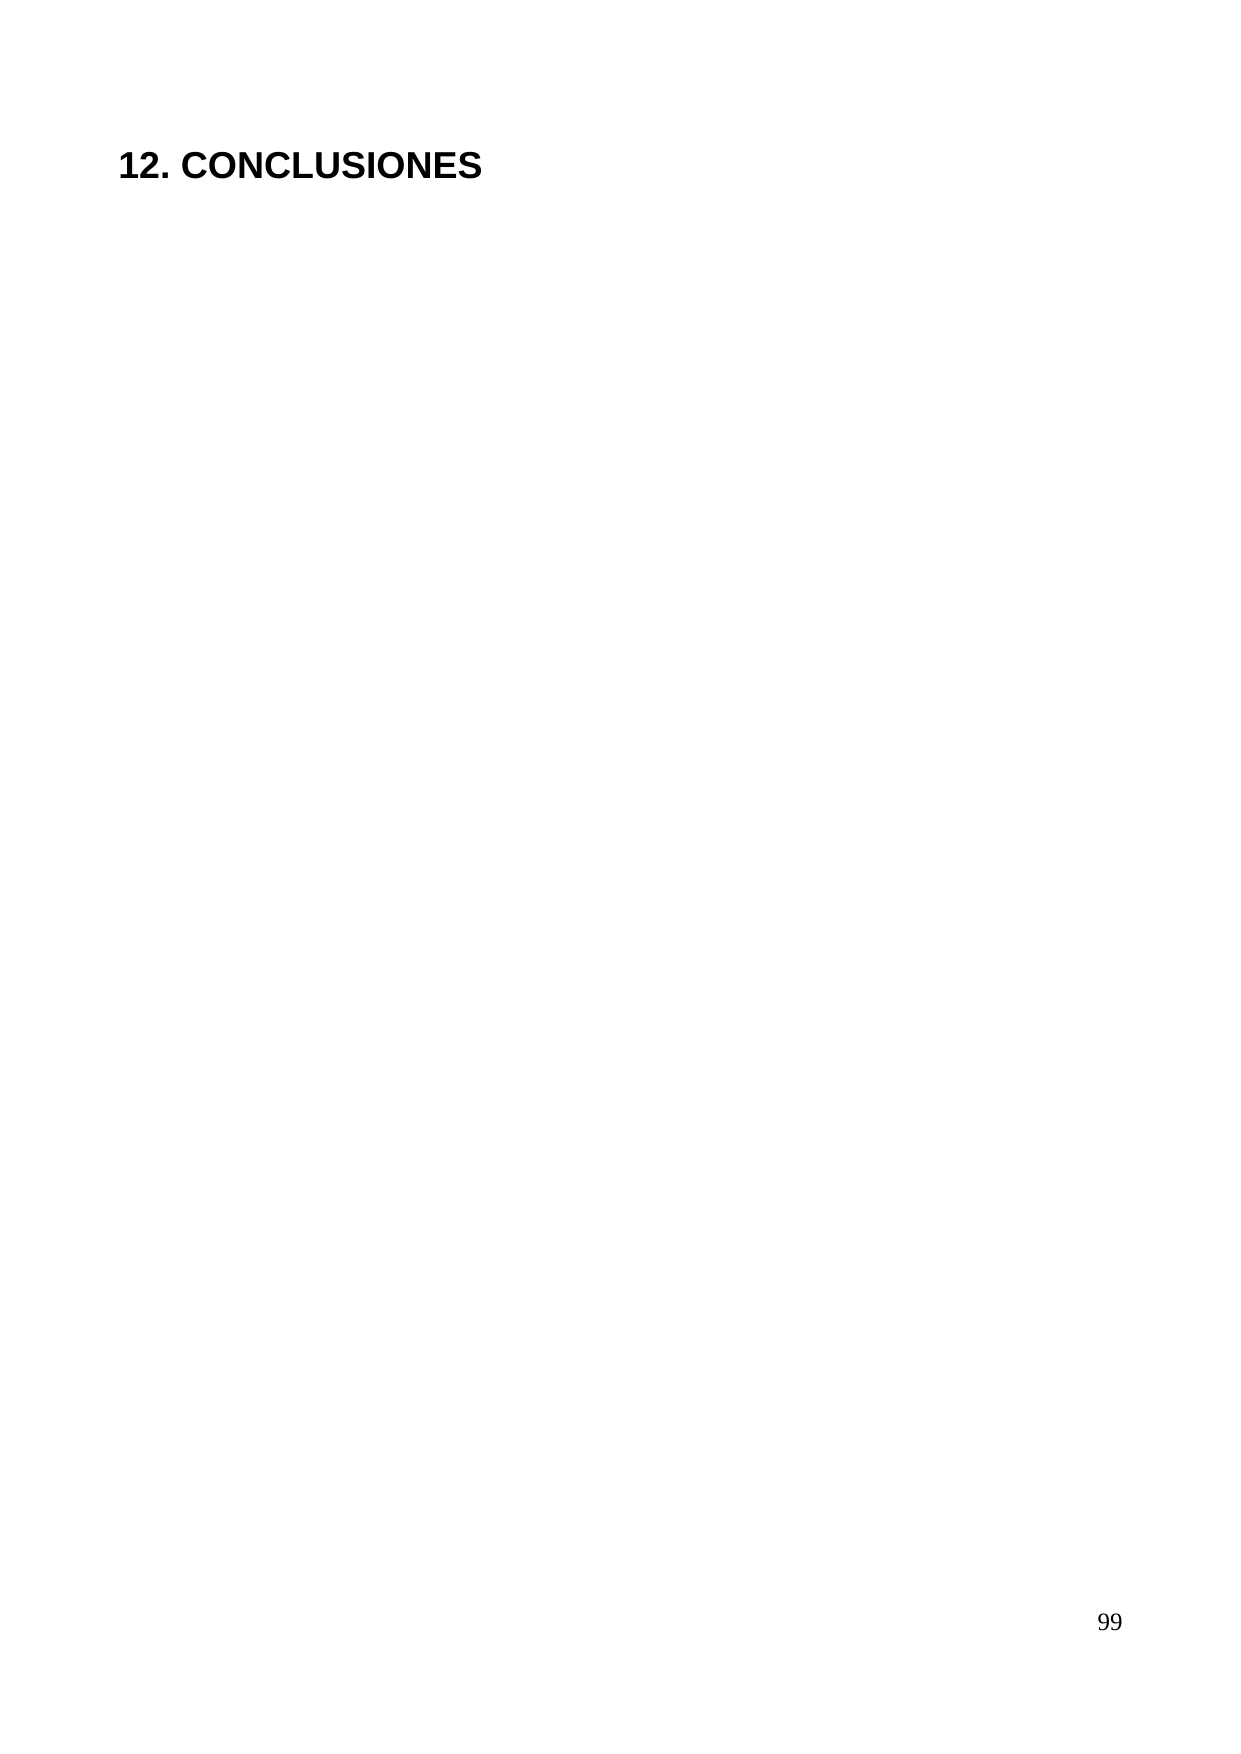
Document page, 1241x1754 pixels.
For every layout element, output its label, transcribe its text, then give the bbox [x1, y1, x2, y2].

subtitle 12. CONCLUSIONES [118, 143, 1122, 186]
